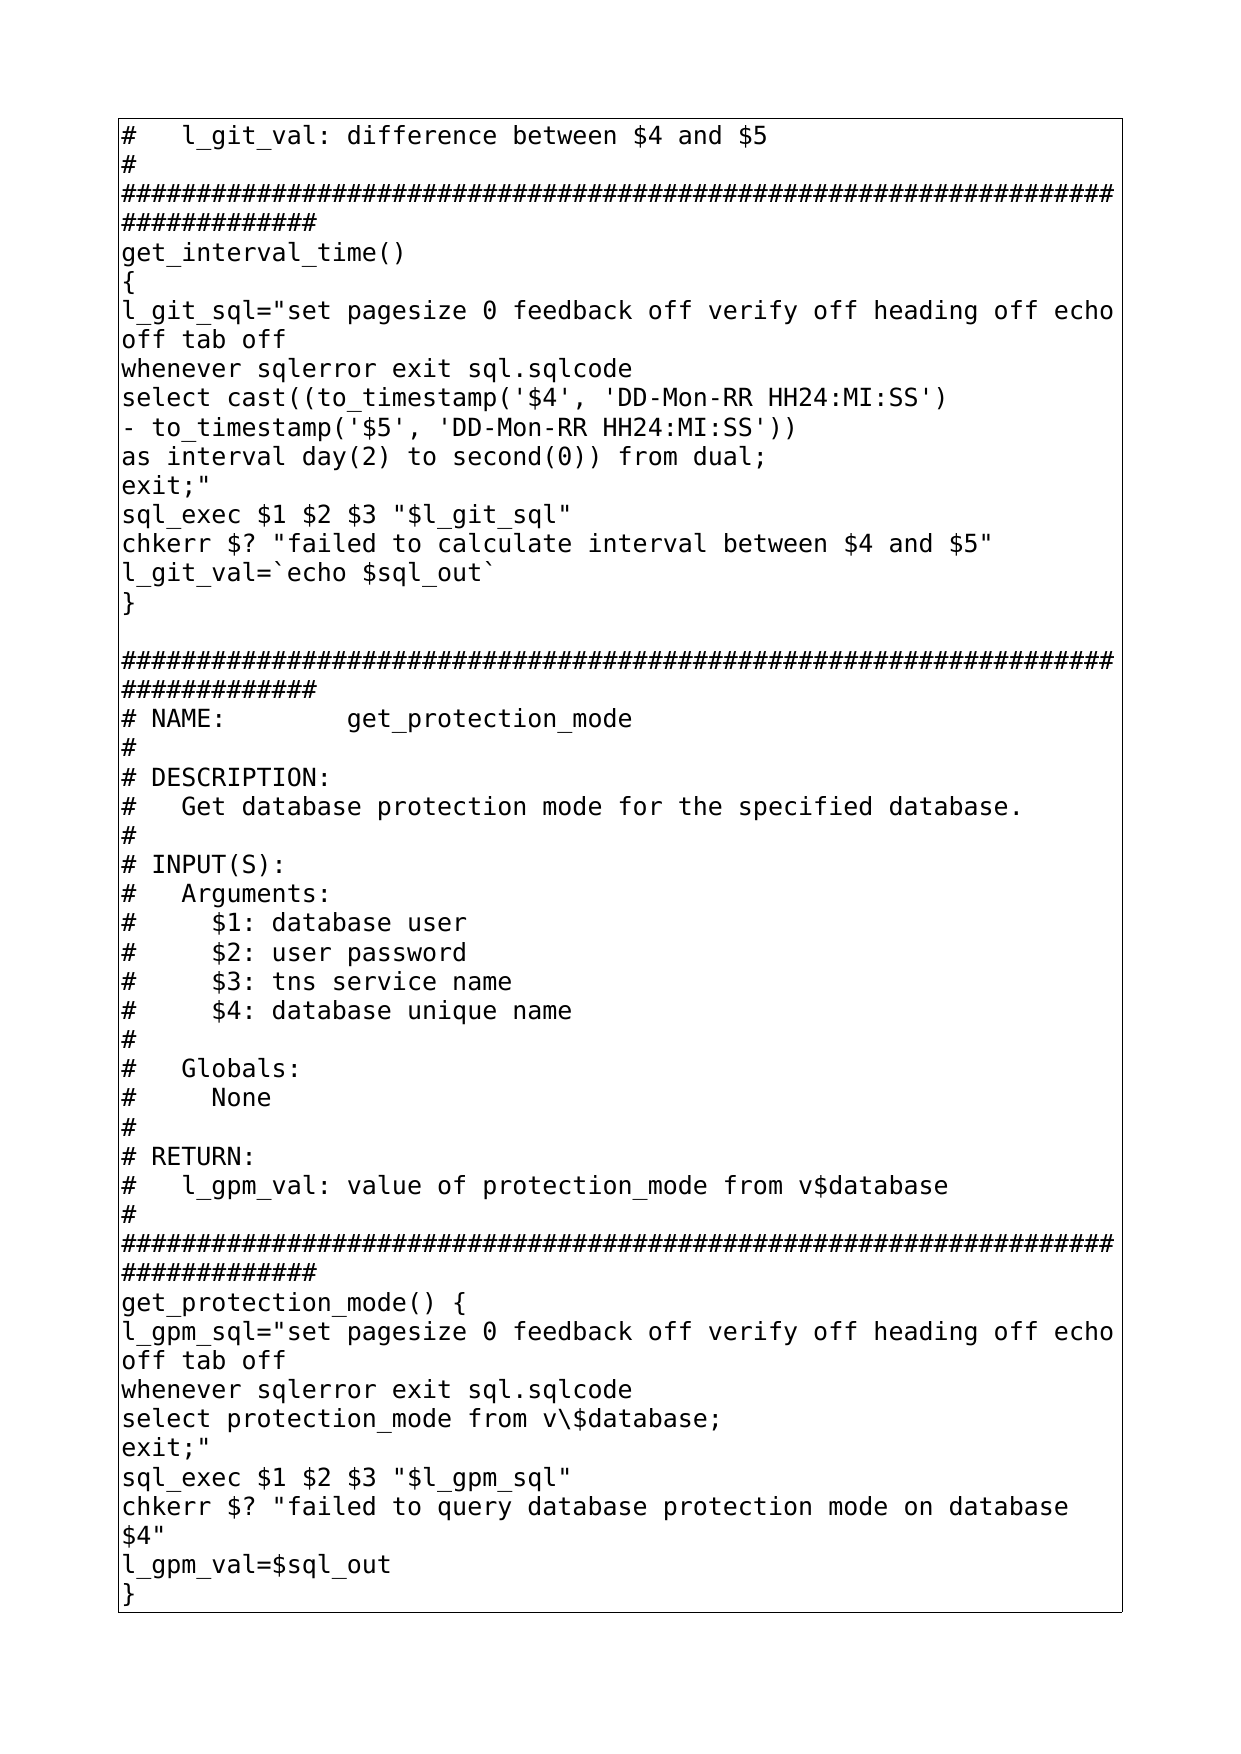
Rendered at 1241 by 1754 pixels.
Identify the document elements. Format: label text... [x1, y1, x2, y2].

table_header # l_git_val: difference between $4 and $5 # ############################################################################### get_interval_time() { l_git_sql="set pagesize 0 feedback off verify off heading off echo off tab off whenever sqlerror exit sql.sqlcode select cast((to_timestamp('$4', 'DD-Mon-RR HH24:MI:SS') - to_timestamp('$5', 'DD-Mon-RR HH24:MI:SS')) as interval day(2) to second(0)) from dual; exit;" sql_exec $1 $2 $3 "$l_git_sql" chkerr $? "failed to calculate interval between $4 and $5" l_git_val=`echo $sql_out` } ############################################################################### # NAME: get_protection_mode # # DESCRIPTION: # Get database protection mode for the specified database. # # INPUT(S): # Arguments: # $1: database user # $2: user password # $3: tns service name # $4: database unique name # # Globals: # None # # RETURN: # l_gpm_val: value of protection_mode from v$database # ############################################################################### get_protection_mode() { l_gpm_sql="set pagesize 0 feedback off verify off heading off echo off tab off whenever sqlerror exit sql.sqlcode select protection_mode from v\$database; exit;" sql_exec $1 $2 $3 "$l_gpm_sql" chkerr $? "failed to query database protection mode on database $4" l_gpm_val=$sql_out } [119, 119, 1122, 1612]
